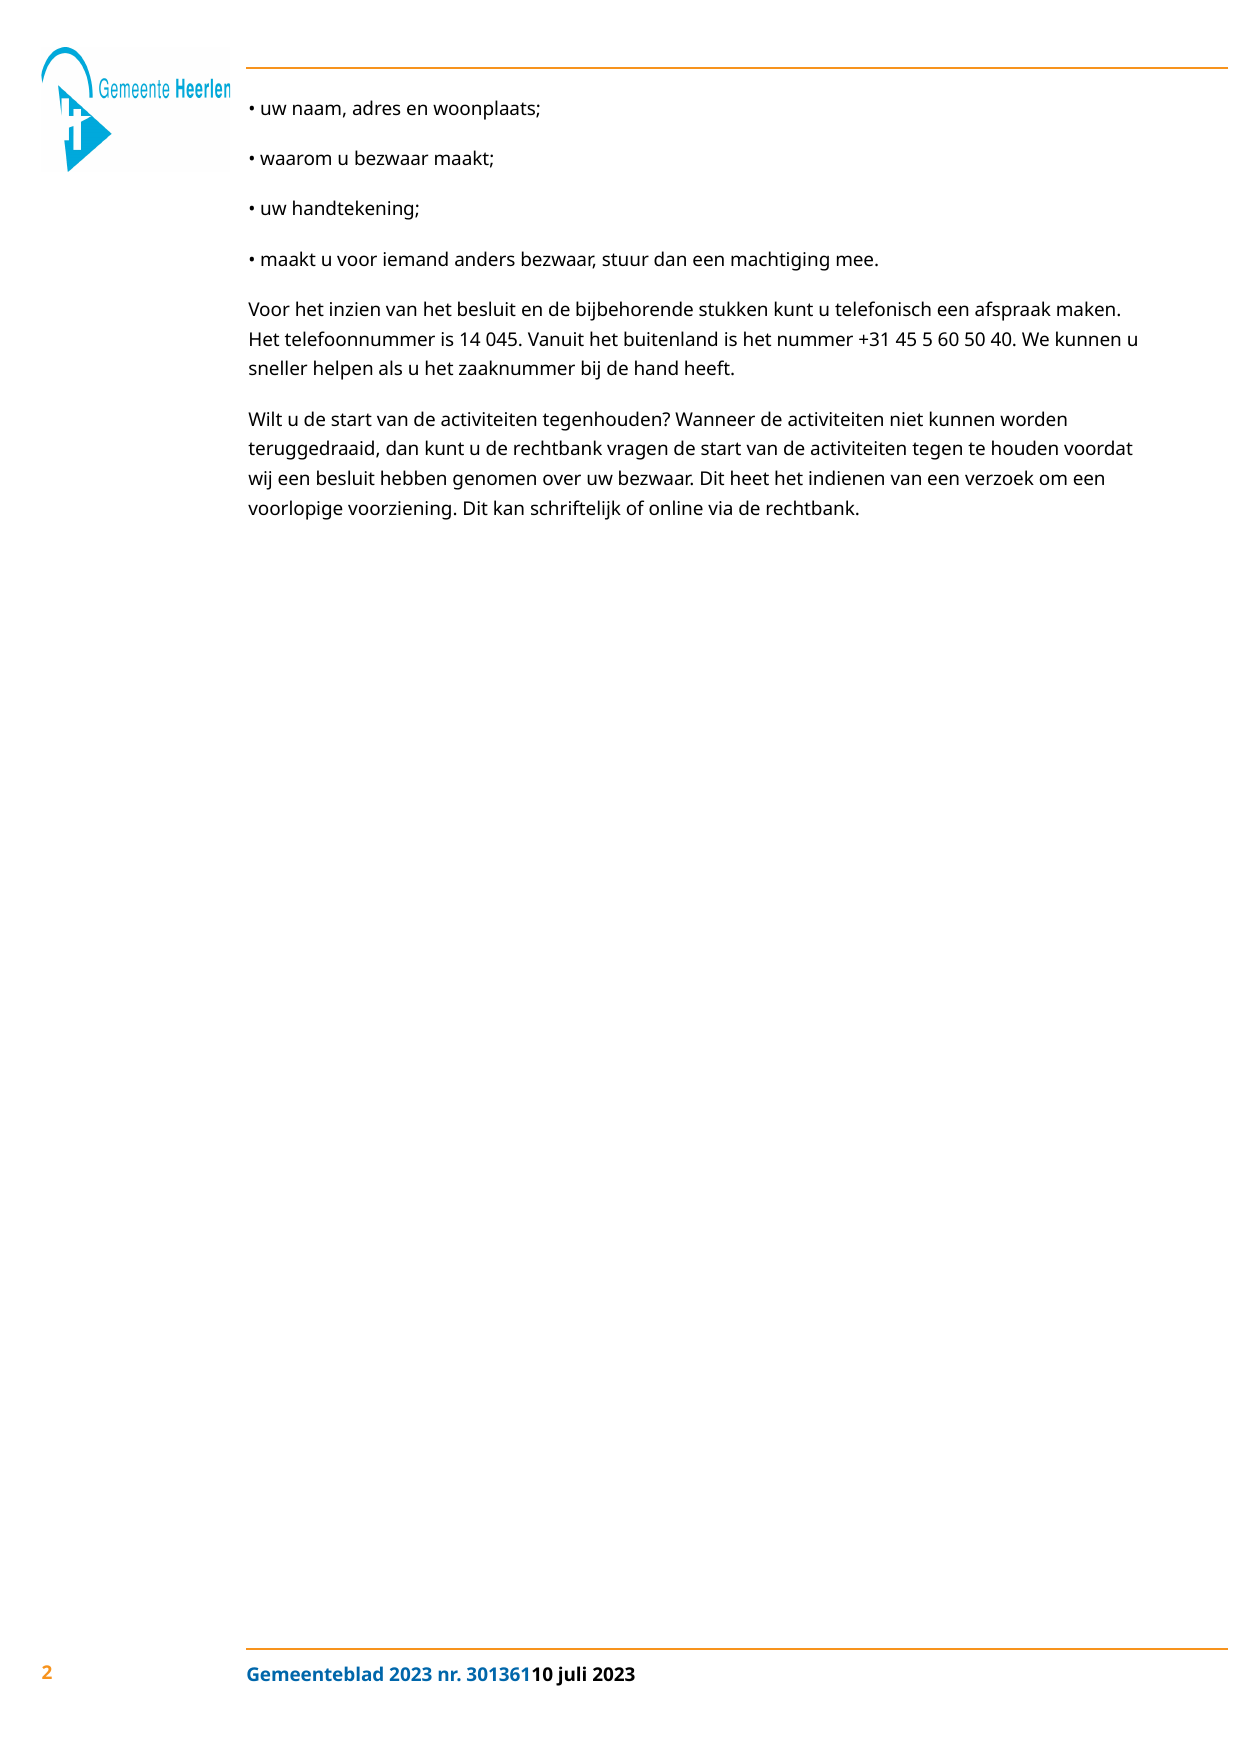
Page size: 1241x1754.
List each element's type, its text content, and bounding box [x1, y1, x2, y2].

text • waarom u bezwaar maakt; [248, 145, 1152, 171]
text • maakt u voor iemand anders bezwaar, stuur dan een machtiging mee. [248, 246, 1152, 272]
picture [41, 47, 231, 172]
picture [41, 47, 59, 70]
text • uw handtekening; [248, 196, 1152, 221]
text Voor het inzien van het besluit en de bijbehorende stukken kunt u telefonisch een afspraak maken. Het telefoonnummer is 14 045. Vanuit het buitenland is het nummer +31 45 5 60 50 40. We kunnen u sneller helpen als u het zaaknummer bij de hand heeft. [248, 296, 1152, 381]
text • uw naam, adres en woonplaats; [248, 95, 1152, 121]
text Wilt u de start van de activiteiten tegenhouden? Wanneer de activiteiten niet kunnen worden teruggedraaid, dan kunt u de rechtbank vragen de start van de activiteiten tegen te houden voordat wij een besluit hebben genomen over uw bezwaar. Dit heet het indienen van een verzoek om een voorlopige voorziening. Dit kan schriftelijk of online via de rechtbank. [248, 406, 1152, 521]
